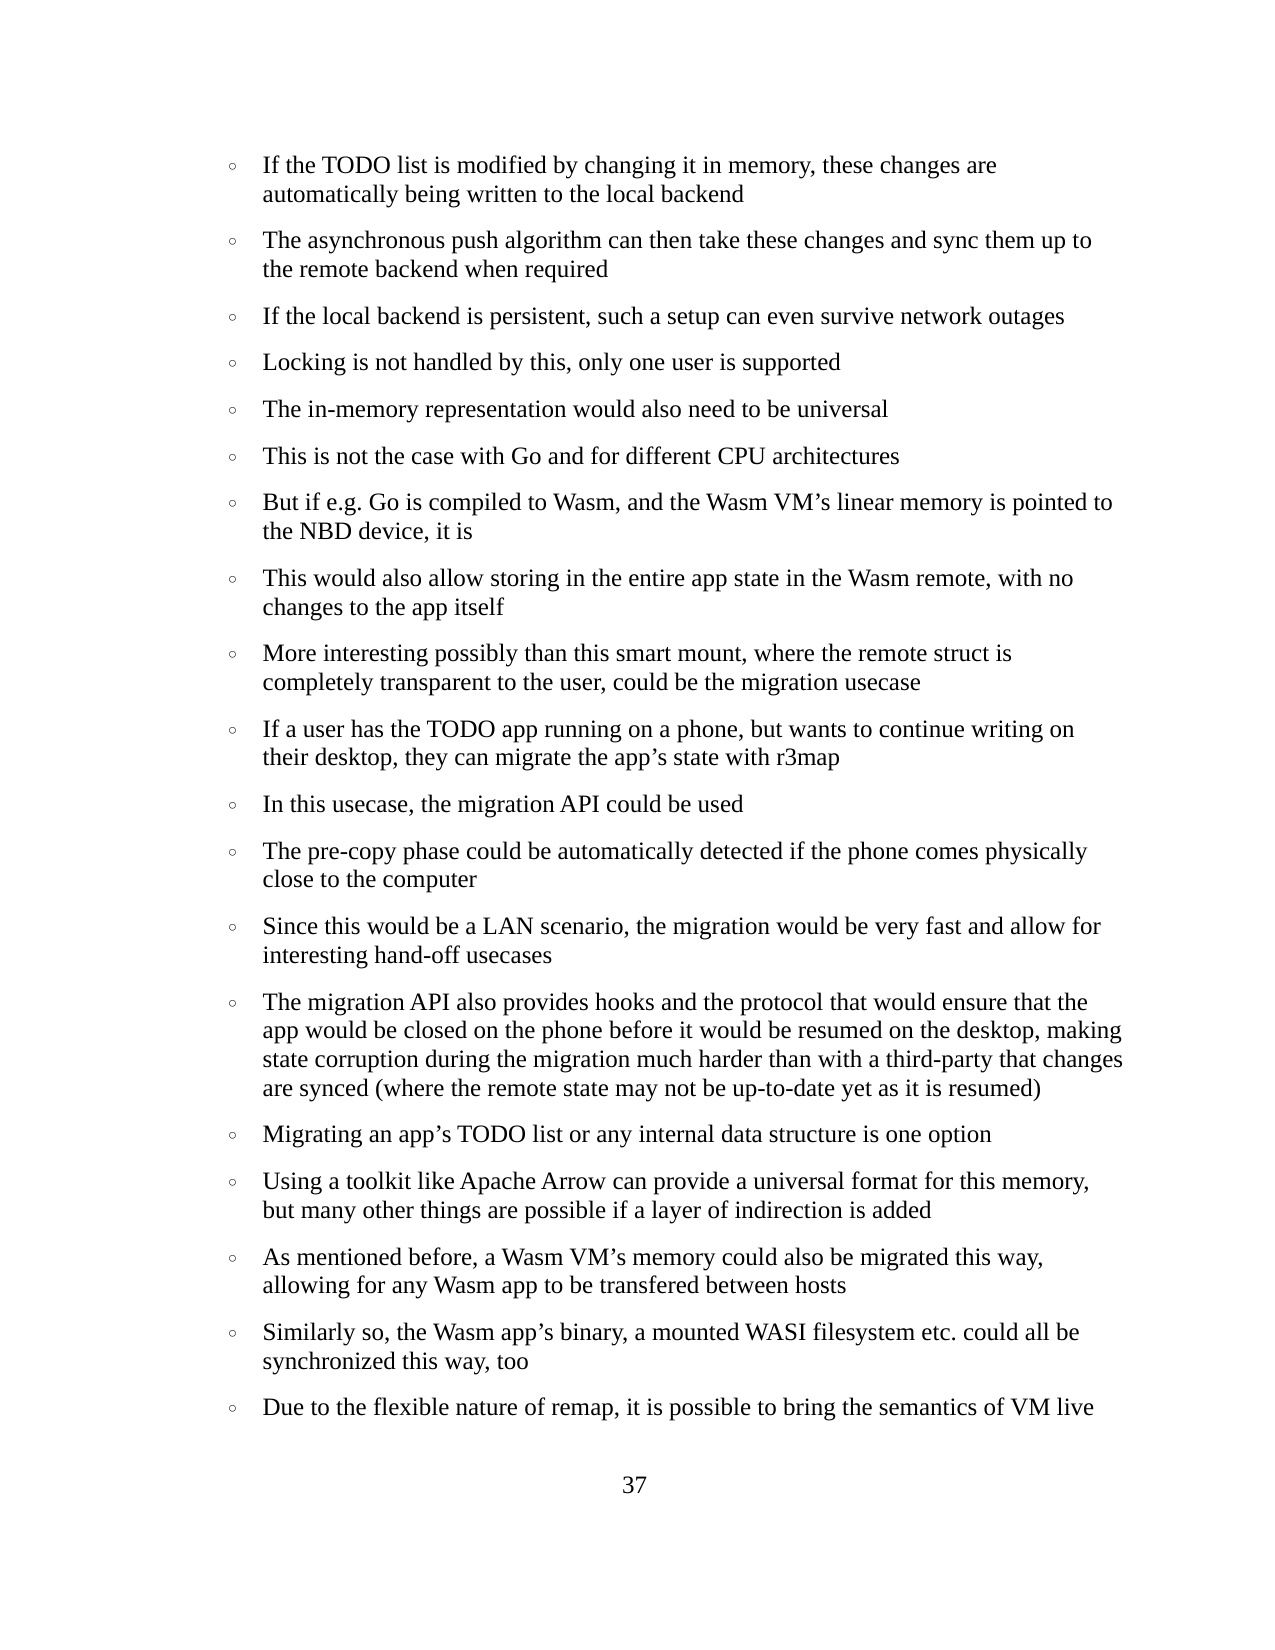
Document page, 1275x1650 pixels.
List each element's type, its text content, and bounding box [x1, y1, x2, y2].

list The asynchronous push algorithm can then take these changes and sync them up to the remote backend when required [225, 225, 1125, 283]
list This would also allow storing in the entire app state in the Wasm remote, with no changes to the app itself [225, 563, 1125, 620]
list The migration API also provides hooks and the protocol that would ensure that the app would be closed on the phone before it would be resumed on the desktop, making state corruption during the migration much harder than with a third-party that changes are synced (where the remote state may not be up-to-date yet as it is resumed) [225, 987, 1125, 1102]
list This is not the case with Go and for different CPU architectures [225, 441, 1125, 469]
list If the TODO list is modified by changing it in memory, these changes are automatically being written to the local backend [225, 150, 1125, 207]
list The pre-copy phase could be automatically detected if the phone comes physically close to the computer [225, 836, 1125, 893]
list If a user has the TODO app running on a phone, but wants to continue writing on their desktop, they can migrate the app’s state with r3map [225, 714, 1125, 771]
list Since this would be a LAN scenario, the migration would be very fast and allow for interesting hand-off usecases [225, 911, 1125, 969]
list Due to the flexible nature of remap, it is possible to bring the semantics of VM live [225, 1392, 1125, 1421]
list The in-memory representation would also need to be universal [225, 394, 1125, 423]
list More interesting possibly than this smart mount, where the remote struct is completely transparent to the user, could be the migration usecase [225, 638, 1125, 696]
list In this usecase, the migration API could be used [225, 789, 1125, 818]
list If the local backend is persistent, such a setup can even survive network outages [225, 301, 1125, 329]
list Migrating an app’s TODO list or any internal data structure is one option [225, 1119, 1125, 1148]
list Locking is not handled by this, only one user is supported [225, 347, 1125, 376]
list Similarly so, the Wasm app’s binary, a mounted WASI filesystem etc. could all be synchronized this way, too [225, 1317, 1125, 1374]
list As mentioned before, a Wasm VM’s memory could also be migrated this way, allowing for any Wasm app to be transfered between hosts [225, 1242, 1125, 1299]
list But if e.g. Go is compiled to Wasm, and the Wasm VM’s linear memory is pointed to the NBD device, it is [225, 487, 1125, 545]
list Using a toolkit like Apache Arrow can provide a universal format for this memory, but many other things are possible if a layer of indirection is added [225, 1166, 1125, 1224]
